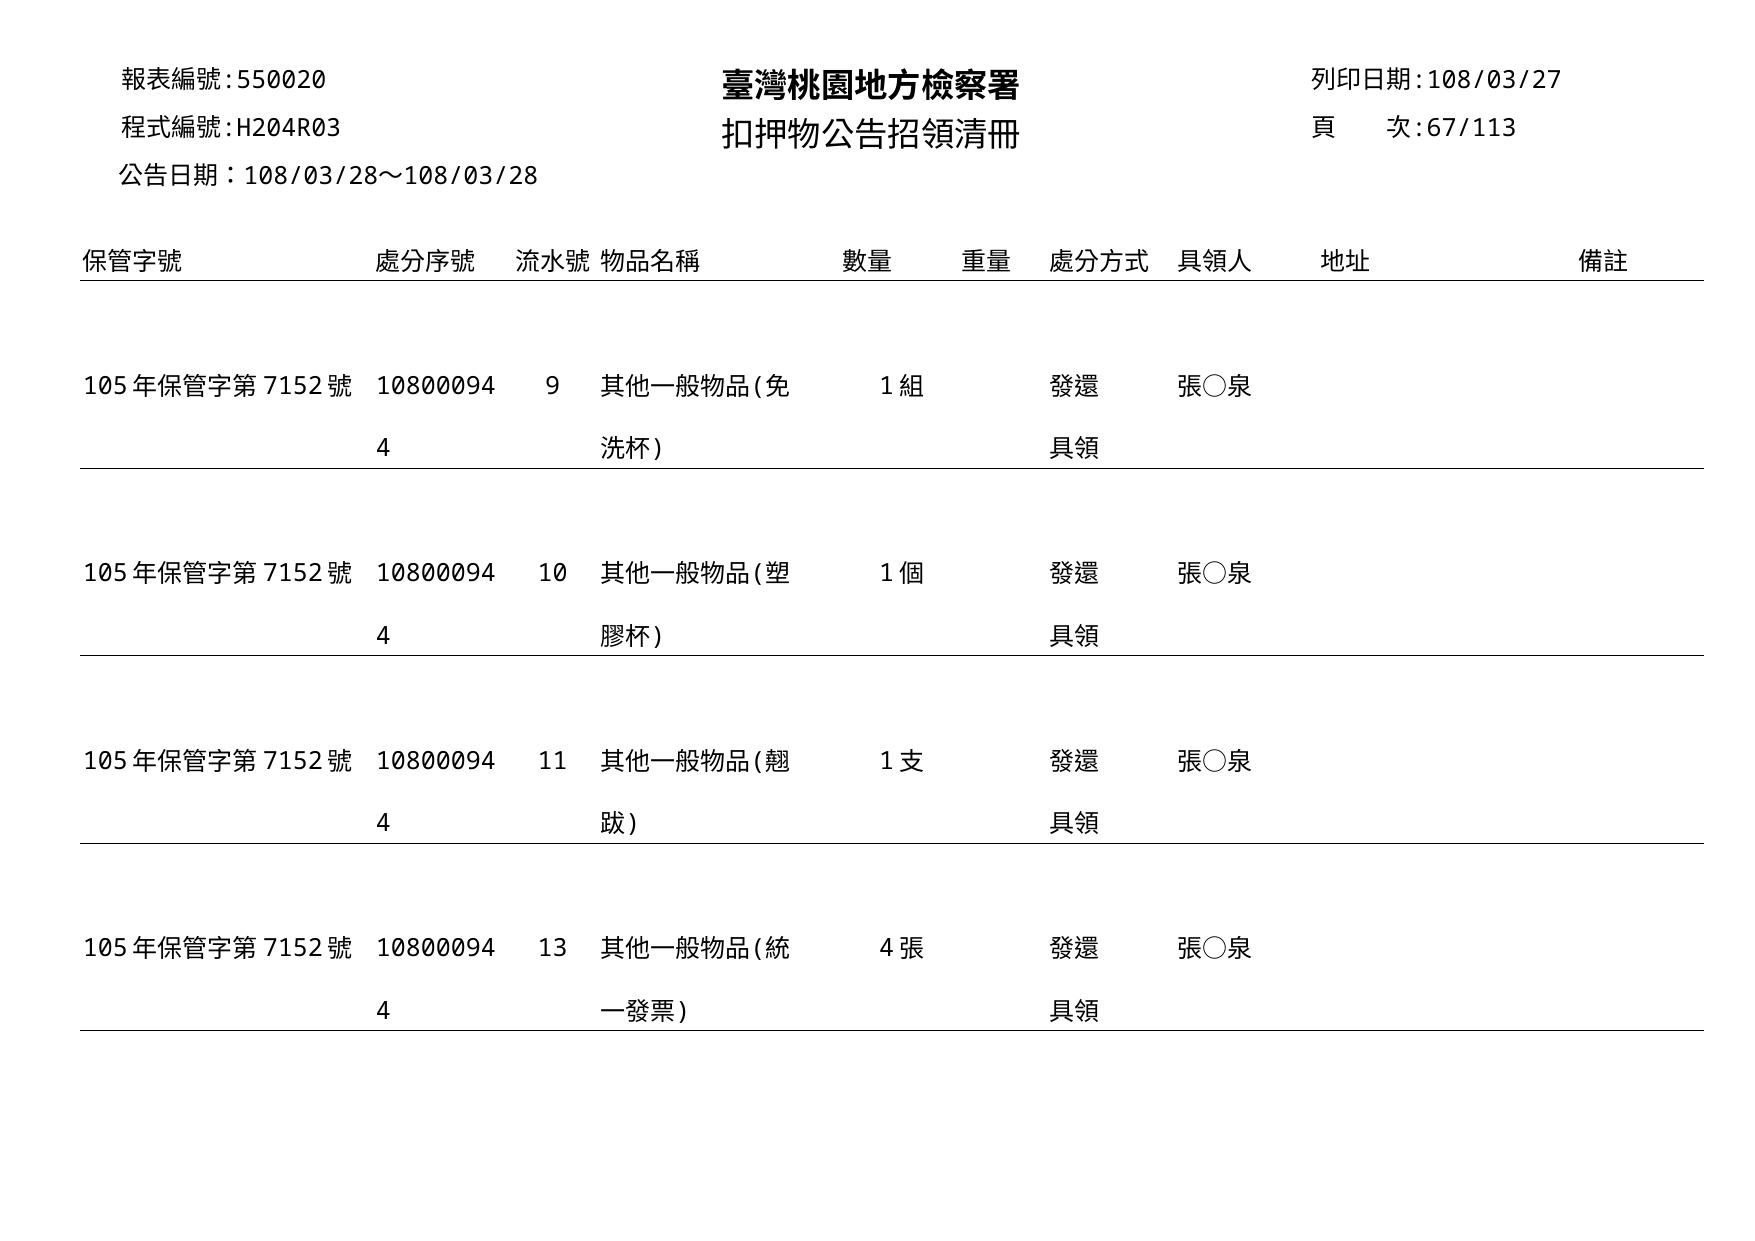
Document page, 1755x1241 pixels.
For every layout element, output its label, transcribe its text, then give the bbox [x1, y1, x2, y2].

table_cell 11 [507, 656, 597, 843]
table_cell 其他一般物品(翹跋) [597, 656, 807, 843]
table_cell 4張 [808, 844, 927, 1030]
table_header 物品名稱 [597, 218, 807, 280]
table_header 數量 [808, 218, 927, 280]
table_cell 108000944 [373, 844, 507, 1030]
table_header 具領人 [1175, 218, 1317, 280]
table_cell 105年保管字第7152號 [80, 469, 373, 655]
table_cell 發還 具領 [1046, 656, 1175, 843]
table_cell 108000944 [373, 281, 507, 468]
table_cell 13 [507, 844, 597, 1030]
table_cell 108000944 [373, 656, 507, 843]
table_cell [1317, 469, 1575, 655]
table_cell 105年保管字第7152號 [80, 656, 373, 843]
table_header 處分方式 [1046, 218, 1175, 280]
table_cell 10 [507, 469, 597, 655]
table_cell 其他一般物品(統一發票) [597, 844, 807, 1030]
table_header 保管字號 [80, 218, 373, 280]
table_cell [1317, 844, 1575, 1030]
table_cell 發還 具領 [1046, 469, 1175, 655]
table_header 處分序號 [373, 218, 507, 280]
table_cell 發還 具領 [1046, 281, 1175, 468]
table_cell 其他一般物品(塑膠杯) [597, 469, 807, 655]
table_cell [927, 844, 1046, 1030]
table_cell 1支 [808, 656, 927, 843]
table_cell 張○泉 [1175, 844, 1317, 1030]
table_cell 張○泉 [1175, 281, 1317, 468]
table_header 流水號 [507, 218, 597, 280]
table_cell 108000944 [373, 469, 507, 655]
table_cell [927, 469, 1046, 655]
table_cell 1組 [808, 281, 927, 468]
table_cell [1575, 281, 1704, 468]
table_cell [927, 656, 1046, 843]
table_cell [927, 281, 1046, 468]
table_cell 9 [507, 281, 597, 468]
table_cell 105年保管字第7152號 [80, 281, 373, 468]
table_header 地址 [1317, 218, 1575, 280]
table_cell 張○泉 [1175, 656, 1317, 843]
table_cell 發還 具領 [1046, 844, 1175, 1030]
table_cell [1317, 281, 1575, 468]
table_cell 1個 [808, 469, 927, 655]
table_cell 105年保管字第7152號 [80, 844, 373, 1030]
table_header 備註 [1575, 218, 1704, 280]
table_cell 張○泉 [1175, 469, 1317, 655]
table_cell [1575, 656, 1704, 843]
table_cell [1317, 656, 1575, 843]
table_cell [1575, 844, 1704, 1030]
table_cell 其他一般物品(免洗杯) [597, 281, 807, 468]
table_header 重量 [927, 218, 1046, 280]
table_cell [1575, 469, 1704, 655]
